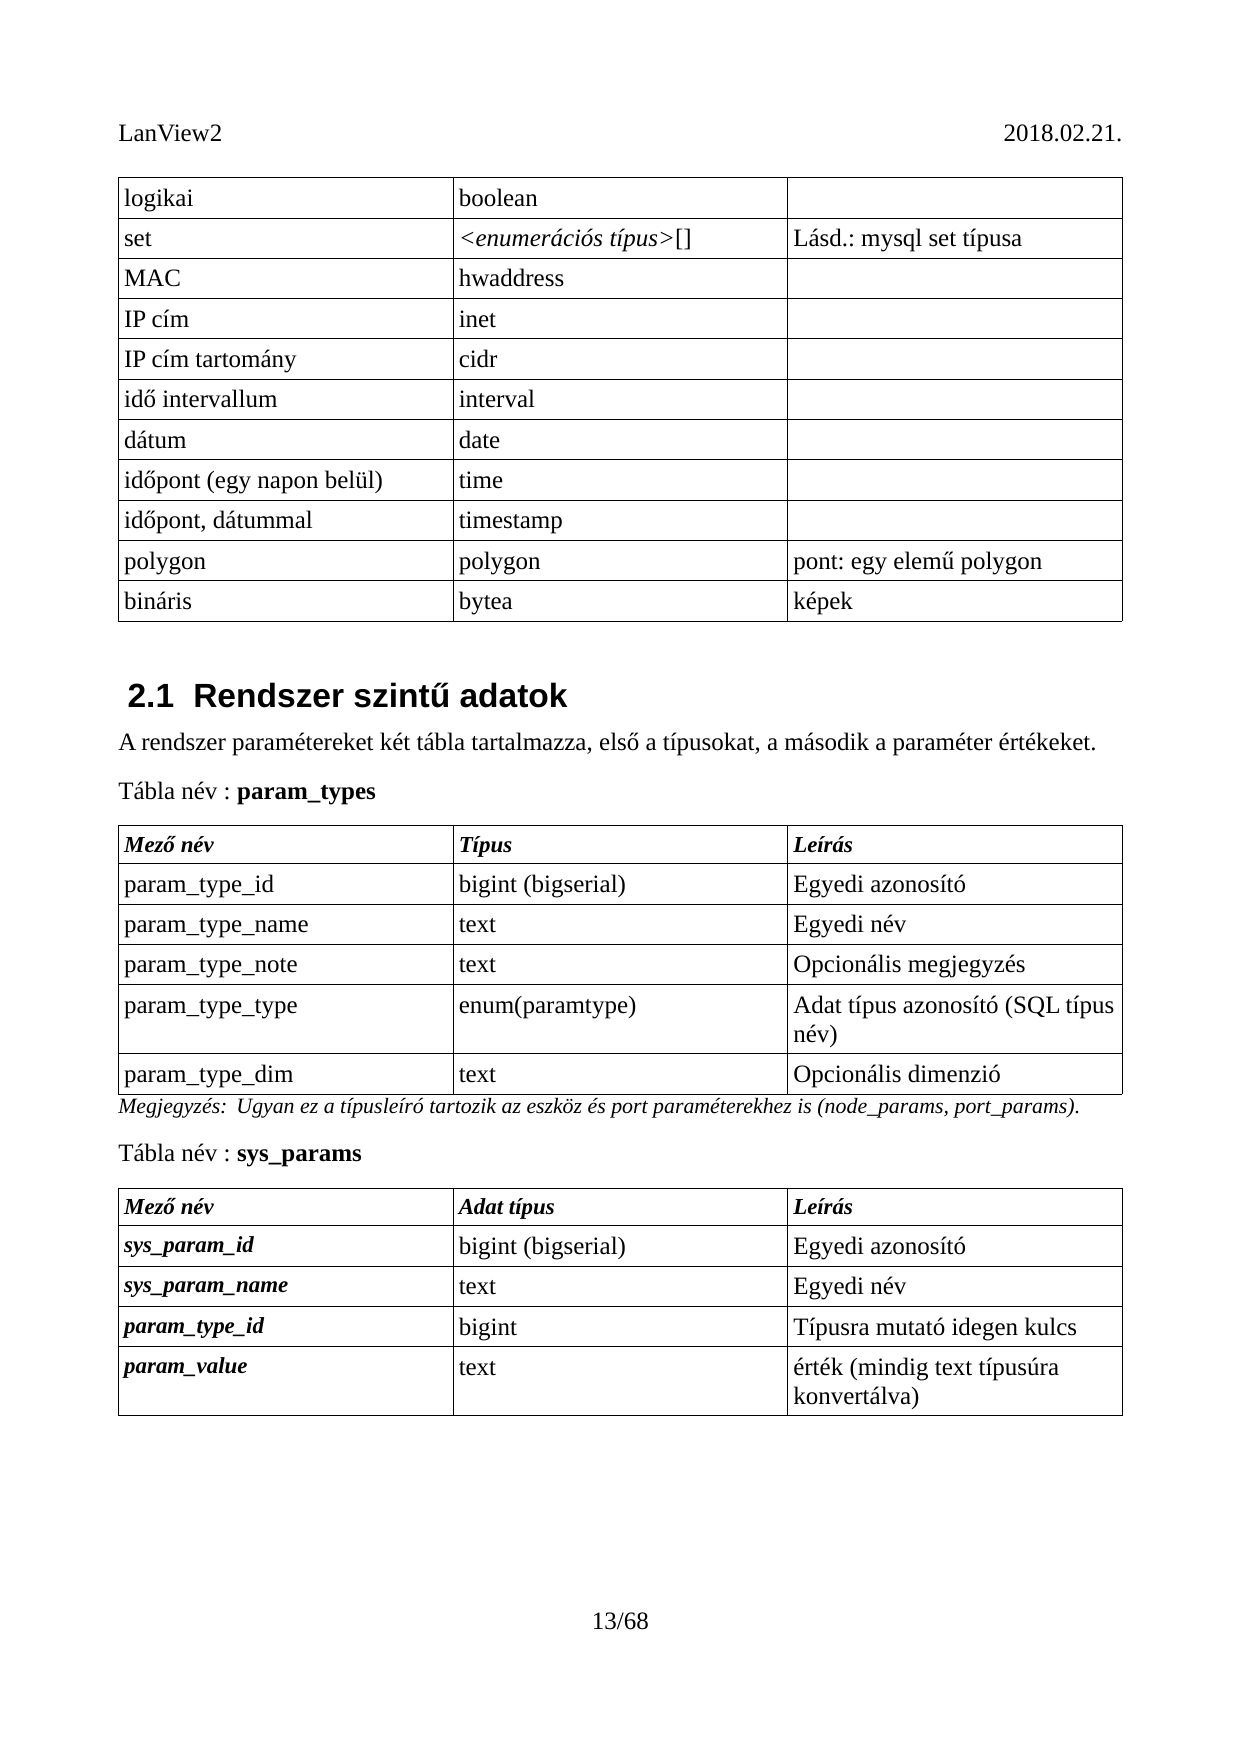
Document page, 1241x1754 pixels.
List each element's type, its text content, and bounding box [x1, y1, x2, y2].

table_cell idő intervallum [119, 380, 453, 419]
table_cell bigint [454, 1307, 787, 1346]
table_header Mező név [119, 1189, 453, 1225]
table_cell Egyedi azonosító [788, 1226, 1122, 1266]
table_cell [788, 420, 1122, 459]
table_cell text [454, 1267, 787, 1306]
table_cell text [454, 905, 787, 944]
table_cell Típusra mutató idegen kulcs [788, 1307, 1122, 1346]
table_cell bytea [454, 581, 787, 621]
text Tábla név : param_types [118, 776, 1122, 805]
table_cell text [454, 1347, 787, 1415]
table_cell időpont, dátummal [119, 501, 453, 540]
table_cell polygon [454, 541, 787, 580]
table_cell [788, 501, 1122, 540]
table_cell timestamp [454, 501, 787, 540]
table_cell time [454, 460, 787, 499]
table_cell enum(paramtype) [454, 985, 787, 1053]
table_cell [788, 380, 1122, 419]
table_header Leírás [788, 1189, 1122, 1225]
table_cell [788, 299, 1122, 338]
table_cell érték (mindig text típusúra konvertálva) [788, 1347, 1122, 1415]
table_header Típus [454, 826, 787, 863]
table_header Adat típus [454, 1189, 787, 1225]
table_header Mező név [119, 826, 453, 863]
table_cell boolean [454, 178, 787, 217]
table_cell param_type_dim [119, 1054, 453, 1093]
table_cell bigint (bigserial) [454, 1226, 787, 1266]
table_cell bigint (bigserial) [454, 864, 787, 903]
text Tábla név : sys_params [118, 1138, 1122, 1167]
table_cell pont: egy elemű polygon [788, 541, 1122, 580]
table_cell bináris [119, 581, 453, 621]
table_cell Opcionális megjegyzés [788, 945, 1122, 984]
text A rendszer paramétereket két tábla tartalmazza, első a típusokat, a második a paraméter értékeket. [118, 727, 1122, 756]
table_cell logikai [119, 178, 453, 217]
table_cell időpont (egy napon belül) [119, 460, 453, 499]
table_cell képek [788, 581, 1122, 621]
table_cell <enumerációs típus>[] [454, 219, 787, 258]
table_cell param_type_id [119, 864, 453, 903]
text Megjegyzés: Ugyan ez a típusleíró tartozik az eszköz és port paraméterekhez is (node_params, port_params). [118, 1095, 1122, 1119]
table_cell MAC [119, 259, 453, 298]
table_cell sys_param_id [119, 1226, 453, 1266]
table_cell [788, 339, 1122, 379]
table_cell [788, 460, 1122, 499]
table_cell IP cím [119, 299, 453, 338]
table_cell IP cím tartomány [119, 339, 453, 379]
table_cell dátum [119, 420, 453, 459]
table_cell polygon [119, 541, 453, 580]
table_cell param_type_id [119, 1307, 453, 1346]
table_cell [788, 259, 1122, 298]
table_cell Egyedi név [788, 1267, 1122, 1306]
table_cell text [454, 1054, 787, 1093]
table_cell Lásd.: mysql set típusa [788, 219, 1122, 258]
table_cell Adat típus azonosító (SQL típus név) [788, 985, 1122, 1053]
table_cell inet [454, 299, 787, 338]
table_cell param_type_note [119, 945, 453, 984]
table_cell param_value [119, 1347, 453, 1415]
table_cell Opcionális dimenzió [788, 1054, 1122, 1093]
table_cell set [119, 219, 453, 258]
subtitle Rendszer szintű adatok [118, 676, 1122, 714]
table_cell Egyedi azonosító [788, 864, 1122, 903]
table_cell Egyedi név [788, 905, 1122, 944]
table_cell interval [454, 380, 787, 419]
table_cell cidr [454, 339, 787, 379]
table_cell param_type_type [119, 985, 453, 1053]
table_cell date [454, 420, 787, 459]
table_header Leírás [788, 826, 1122, 863]
table_cell hwaddress [454, 259, 787, 298]
table_cell param_type_name [119, 905, 453, 944]
table_cell text [454, 945, 787, 984]
table_cell [788, 178, 1122, 217]
table_cell sys_param_name [119, 1267, 453, 1306]
